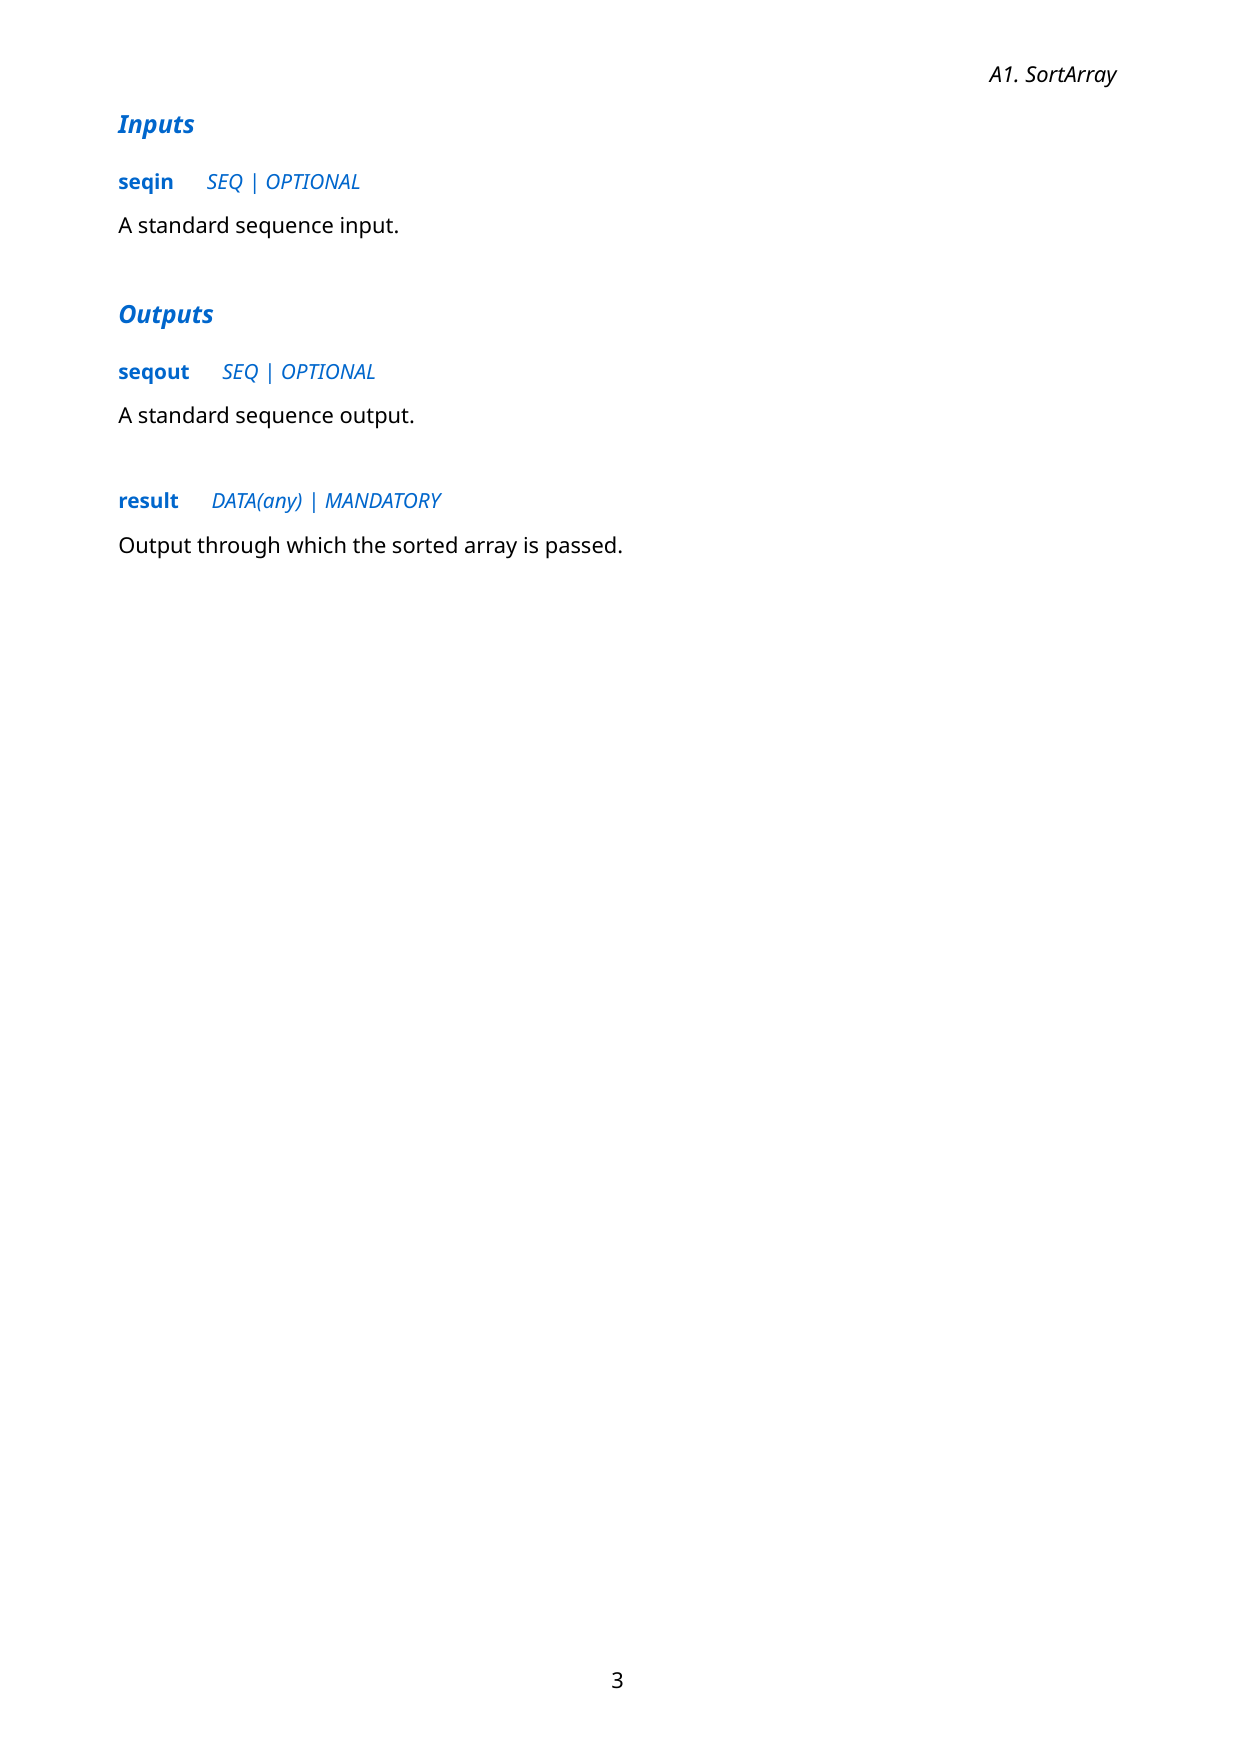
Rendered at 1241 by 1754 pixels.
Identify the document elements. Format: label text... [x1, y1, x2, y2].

subtitle Inputs [118, 107, 1122, 141]
subtitle seqin SEQ | OPTIONAL [118, 167, 1122, 196]
text A standard sequence output. [118, 400, 1122, 430]
subtitle result DATA(any) | MANDATORY [118, 487, 1122, 515]
text Output through which the sorted array is passed. [118, 530, 1122, 559]
text A standard sequence input. [118, 210, 1122, 240]
subtitle seqout SEQ | OPTIONAL [118, 357, 1122, 386]
subtitle Outputs [118, 297, 1122, 331]
